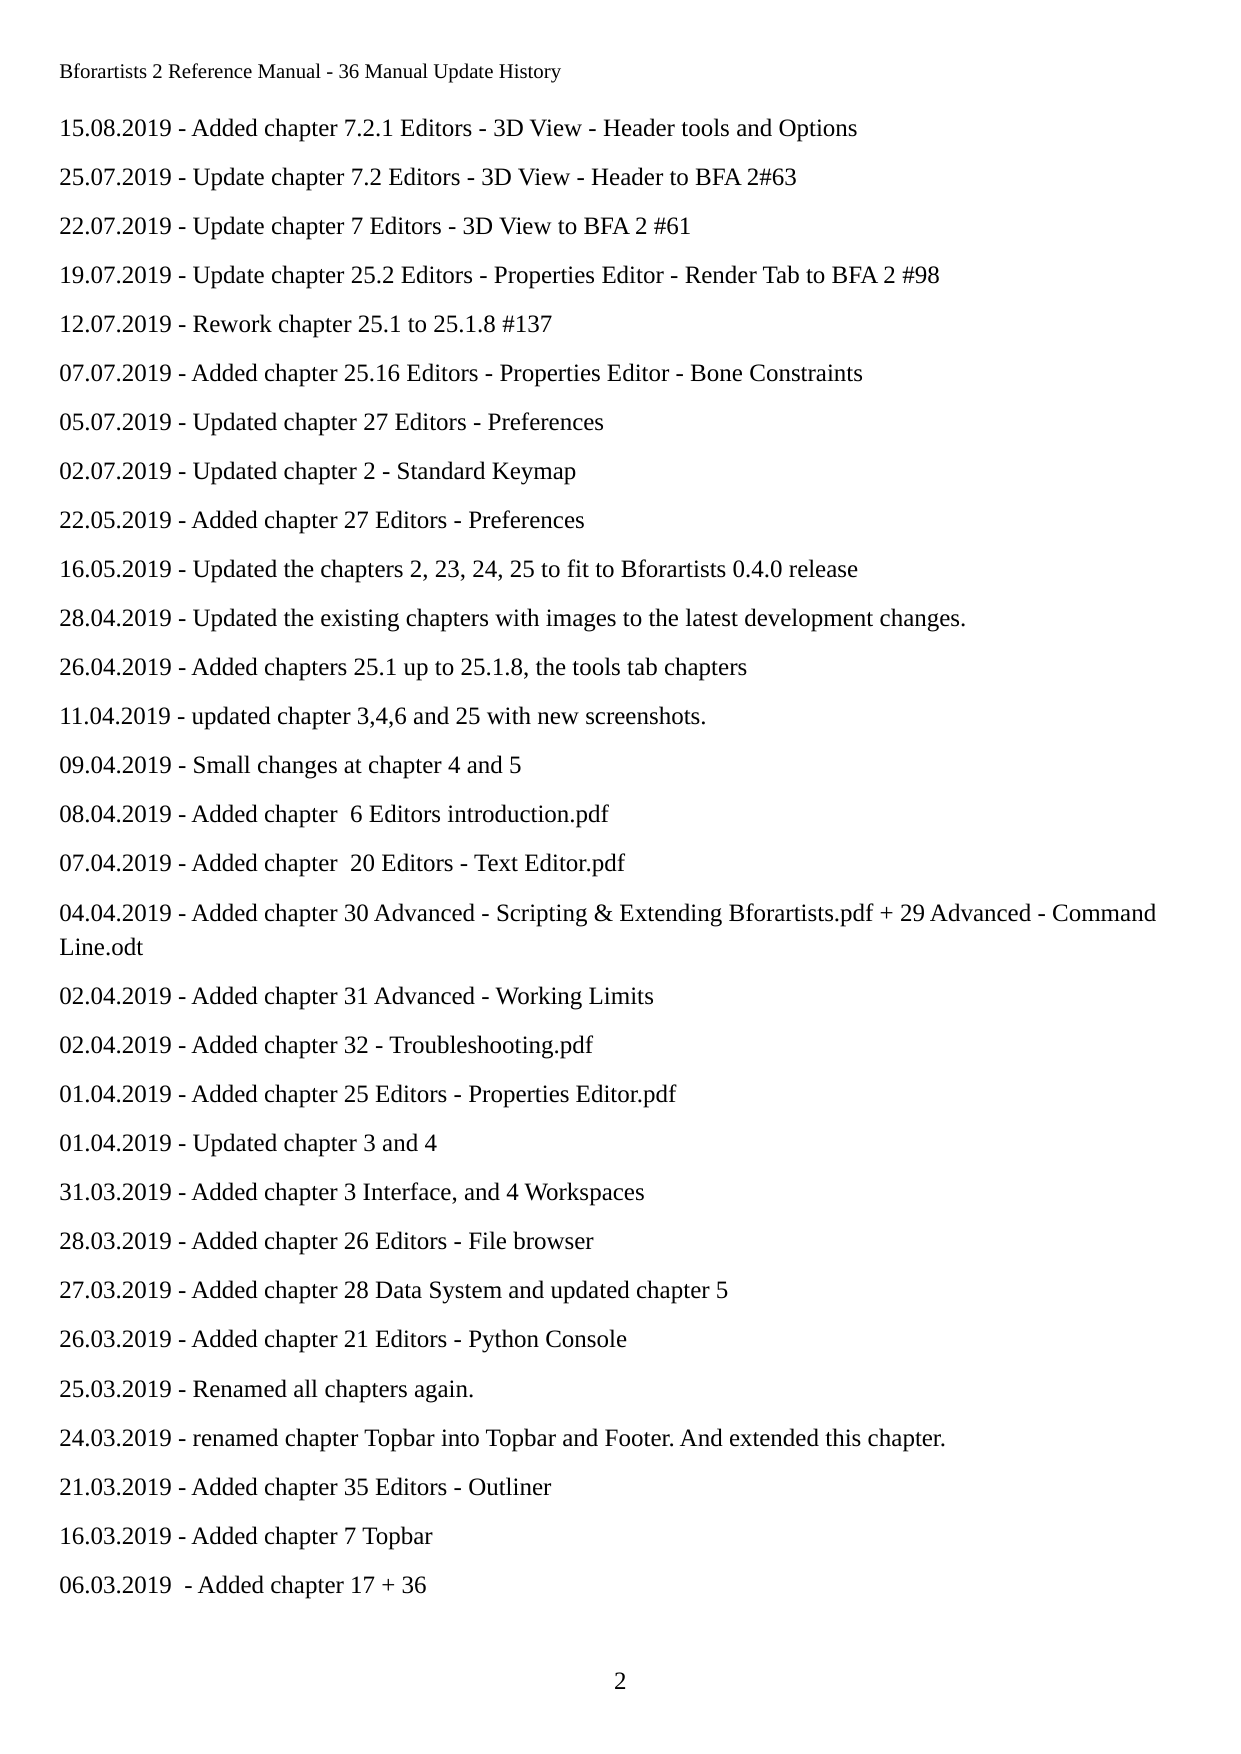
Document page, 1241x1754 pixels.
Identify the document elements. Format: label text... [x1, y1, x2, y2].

text 22.05.2019 - Added chapter 27 Editors - Preferences [59, 505, 1181, 534]
text 19.07.2019 - Update chapter 25.2 Editors - Properties Editor - Render Tab to BFA 2 #98 [59, 260, 1181, 288]
text 22.07.2019 - Update chapter 7 Editors - 3D View to BFA 2 #61 [59, 211, 1181, 239]
text 28.03.2019 - Added chapter 26 Editors - File browser [59, 1226, 1181, 1255]
text 02.04.2019 - Added chapter 31 Advanced - Working Limits [59, 981, 1181, 1010]
text 05.07.2019 - Updated chapter 27 Editors - Preferences [59, 407, 1181, 436]
text 15.08.2019 - Added chapter 7.2.1 Editors - 3D View - Header tools and Options [59, 113, 1181, 141]
text 06.03.2019 - Added chapter 17 + 36 [59, 1570, 1181, 1599]
text 12.07.2019 - Rework chapter 25.1 to 25.1.8 #137 [59, 309, 1181, 338]
text 26.03.2019 - Added chapter 21 Editors - Python Console [59, 1324, 1181, 1353]
text 07.04.2019 - Added chapter 20 Editors - Text Editor.pdf [59, 848, 1181, 877]
text 28.04.2019 - Updated the existing chapters with images to the latest development changes. [59, 603, 1181, 632]
text 24.03.2019 - renamed chapter Topbar into Topbar and Footer. And extended this chapter. [59, 1423, 1181, 1451]
text 04.04.2019 - Added chapter 30 Advanced - Scripting & Extending Bforartists.pdf + 29 Advanced - Command Line.odt [59, 898, 1181, 961]
text 25.07.2019 - Update chapter 7.2 Editors - 3D View - Header to BFA 2#63 [59, 162, 1181, 190]
text 21.03.2019 - Added chapter 35 Editors - Outliner [59, 1472, 1181, 1501]
text 25.03.2019 - Renamed all chapters again. [59, 1374, 1181, 1402]
text 16.03.2019 - Added chapter 7 Topbar [59, 1521, 1181, 1549]
text 26.04.2019 - Added chapters 25.1 up to 25.1.8, the tools tab chapters [59, 652, 1181, 681]
text 09.04.2019 - Small changes at chapter 4 and 5 [59, 750, 1181, 779]
text 27.03.2019 - Added chapter 28 Data System and updated chapter 5 [59, 1276, 1181, 1304]
text 08.04.2019 - Added chapter 6 Editors introduction.pdf [59, 799, 1181, 828]
text 16.05.2019 - Updated the chapters 2, 23, 24, 25 to fit to Bforartists 0.4.0 release [59, 554, 1181, 583]
text 07.07.2019 - Added chapter 25.16 Editors - Properties Editor - Bone Constraints [59, 358, 1181, 387]
text 01.04.2019 - Added chapter 25 Editors - Properties Editor.pdf [59, 1079, 1181, 1108]
text 02.04.2019 - Added chapter 32 - Troubleshooting.pdf [59, 1030, 1181, 1059]
text 11.04.2019 - updated chapter 3,4,6 and 25 with new screenshots. [59, 701, 1181, 730]
text 31.03.2019 - Added chapter 3 Interface, and 4 Workspaces [59, 1177, 1181, 1206]
text 02.07.2019 - Updated chapter 2 - Standard Keymap [59, 456, 1181, 485]
text 01.04.2019 - Updated chapter 3 and 4 [59, 1128, 1181, 1157]
